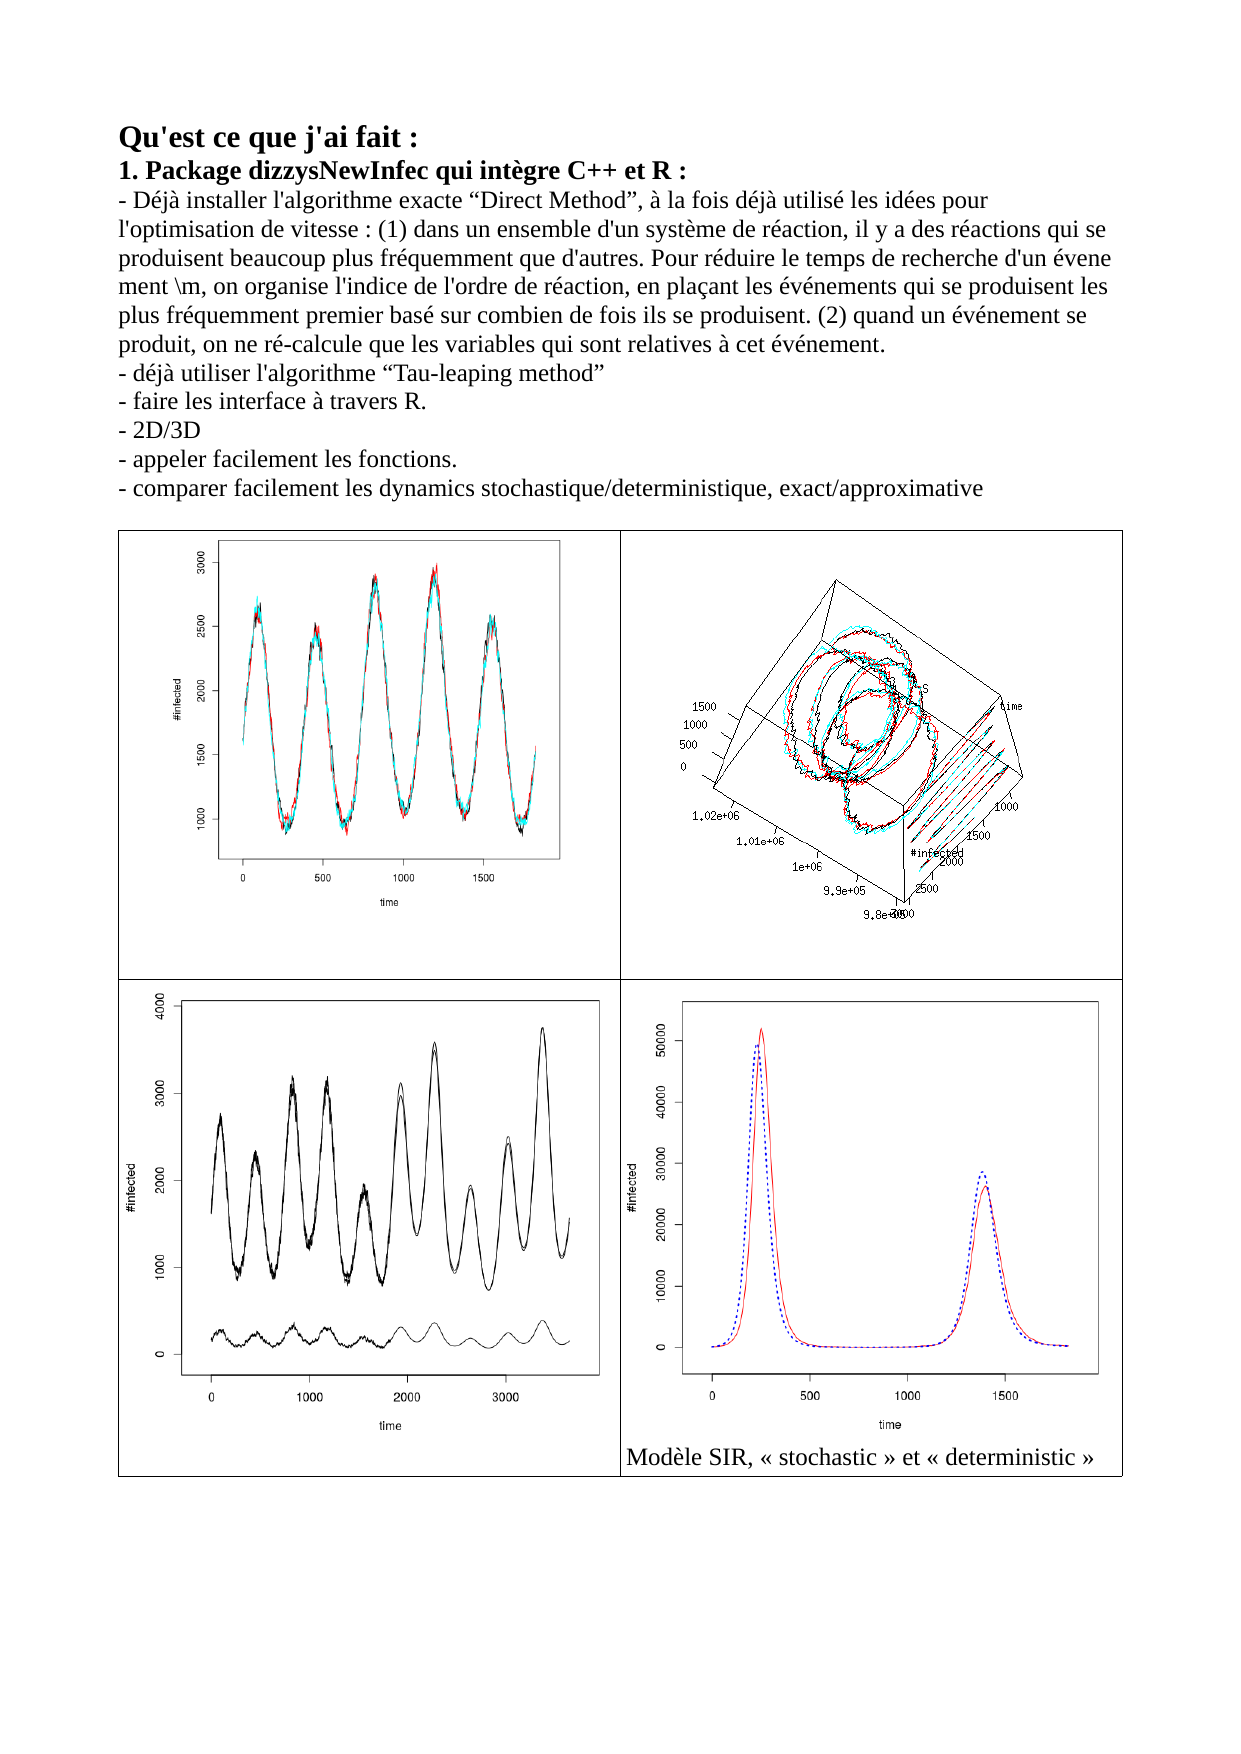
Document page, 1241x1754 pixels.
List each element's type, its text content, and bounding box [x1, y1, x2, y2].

picture [625, 536, 1117, 945]
text Qu'est ce que j'ai fait : [118, 118, 1122, 154]
text - appeler facilement les fonctions. [118, 444, 1122, 473]
table_header [621, 531, 1122, 944]
text - Déjà installer l'algorithme exacte “Direct Method”, à la fois déjà utilisé les idées pour l'optimisation de vitesse : (1) dans un ensemble d'un système de réaction, il y a des réactions qui se produisent beaucoup plus fréquemment que d'autres. Pour réduire le temps de recherche d'un évene ment \m, on organise l'indice de l'ordre de réaction, en plaçant les événements qui se produisent les plus fréquemment premier basé sur combien de fois ils se produisent. (2) quand un événement se produit, on ne ré-calcule que les variables qui sont relatives à cet événement. [118, 185, 1122, 358]
text - 2D/3D [118, 415, 1122, 444]
table_header [119, 531, 620, 979]
picture [172, 536, 566, 918]
picture [123, 985, 615, 1442]
text - déjà utiliser l'algorithme “Tau-leaping method” [118, 358, 1122, 386]
text - faire les interface à travers R. [118, 386, 1122, 415]
picture [625, 985, 1117, 1442]
table_header [621, 945, 1122, 979]
table_cell Modèle SIR, « stochastic » et « deterministic » [621, 980, 1122, 1476]
table_cell [119, 980, 620, 1476]
text 1. Package dizzysNewInfec qui intègre C++ et R : [118, 154, 1122, 185]
text - comparer facilement les dynamics stochastique/deterministique, exact/approximative [118, 473, 1122, 501]
